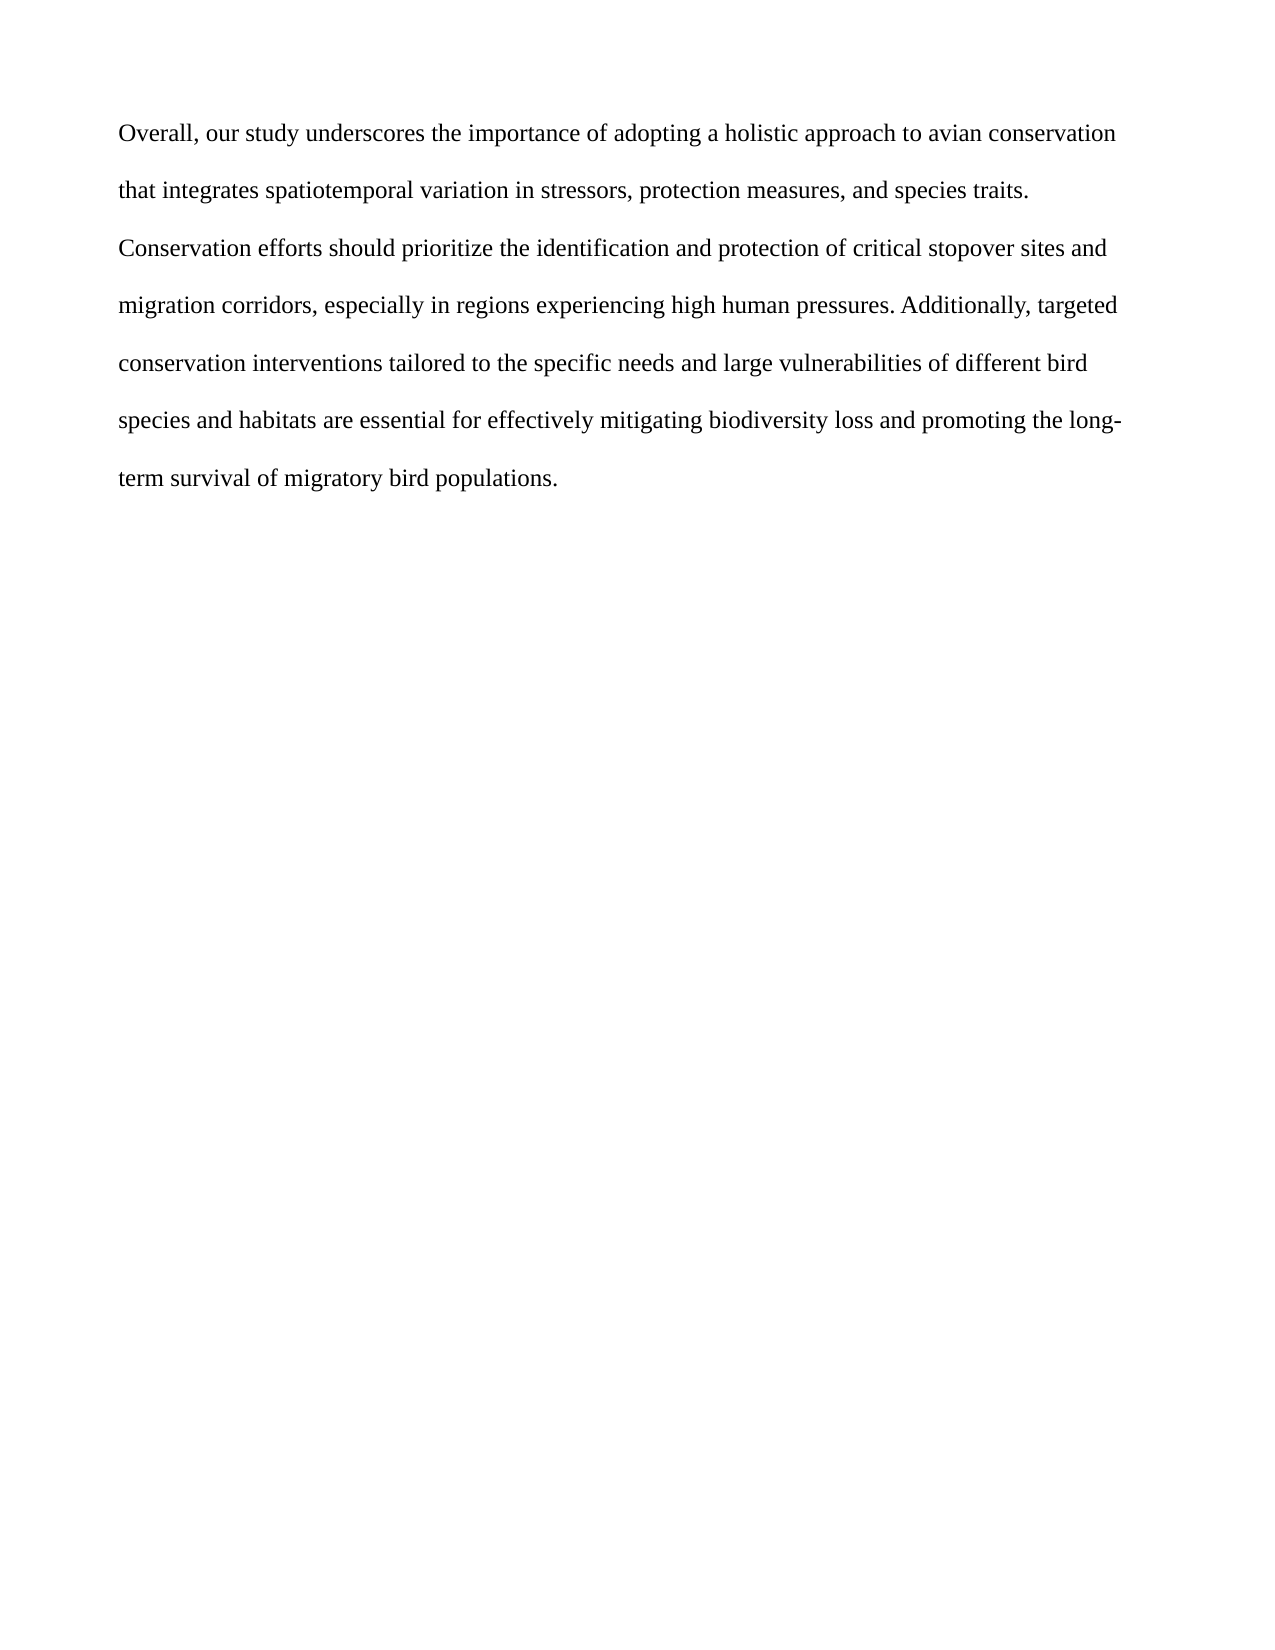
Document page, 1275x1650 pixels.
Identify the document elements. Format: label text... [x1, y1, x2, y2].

text Overall, our study underscores the importance of adopting a holistic approach to avian conservation that integrates spatiotemporal variation in stressors, protection measures, and species traits. Conservation efforts should prioritize the identification and protection of critical stopover sites and migration corridors, especially in regions experiencing high human pressures. Additionally, targeted conservation interventions tailored to the specific needs and large vulnerabilities of different bird species and habitats are essential for effectively mitigating biodiversity loss and promoting the long-term survival of migratory bird populations. [118, 118, 1157, 492]
